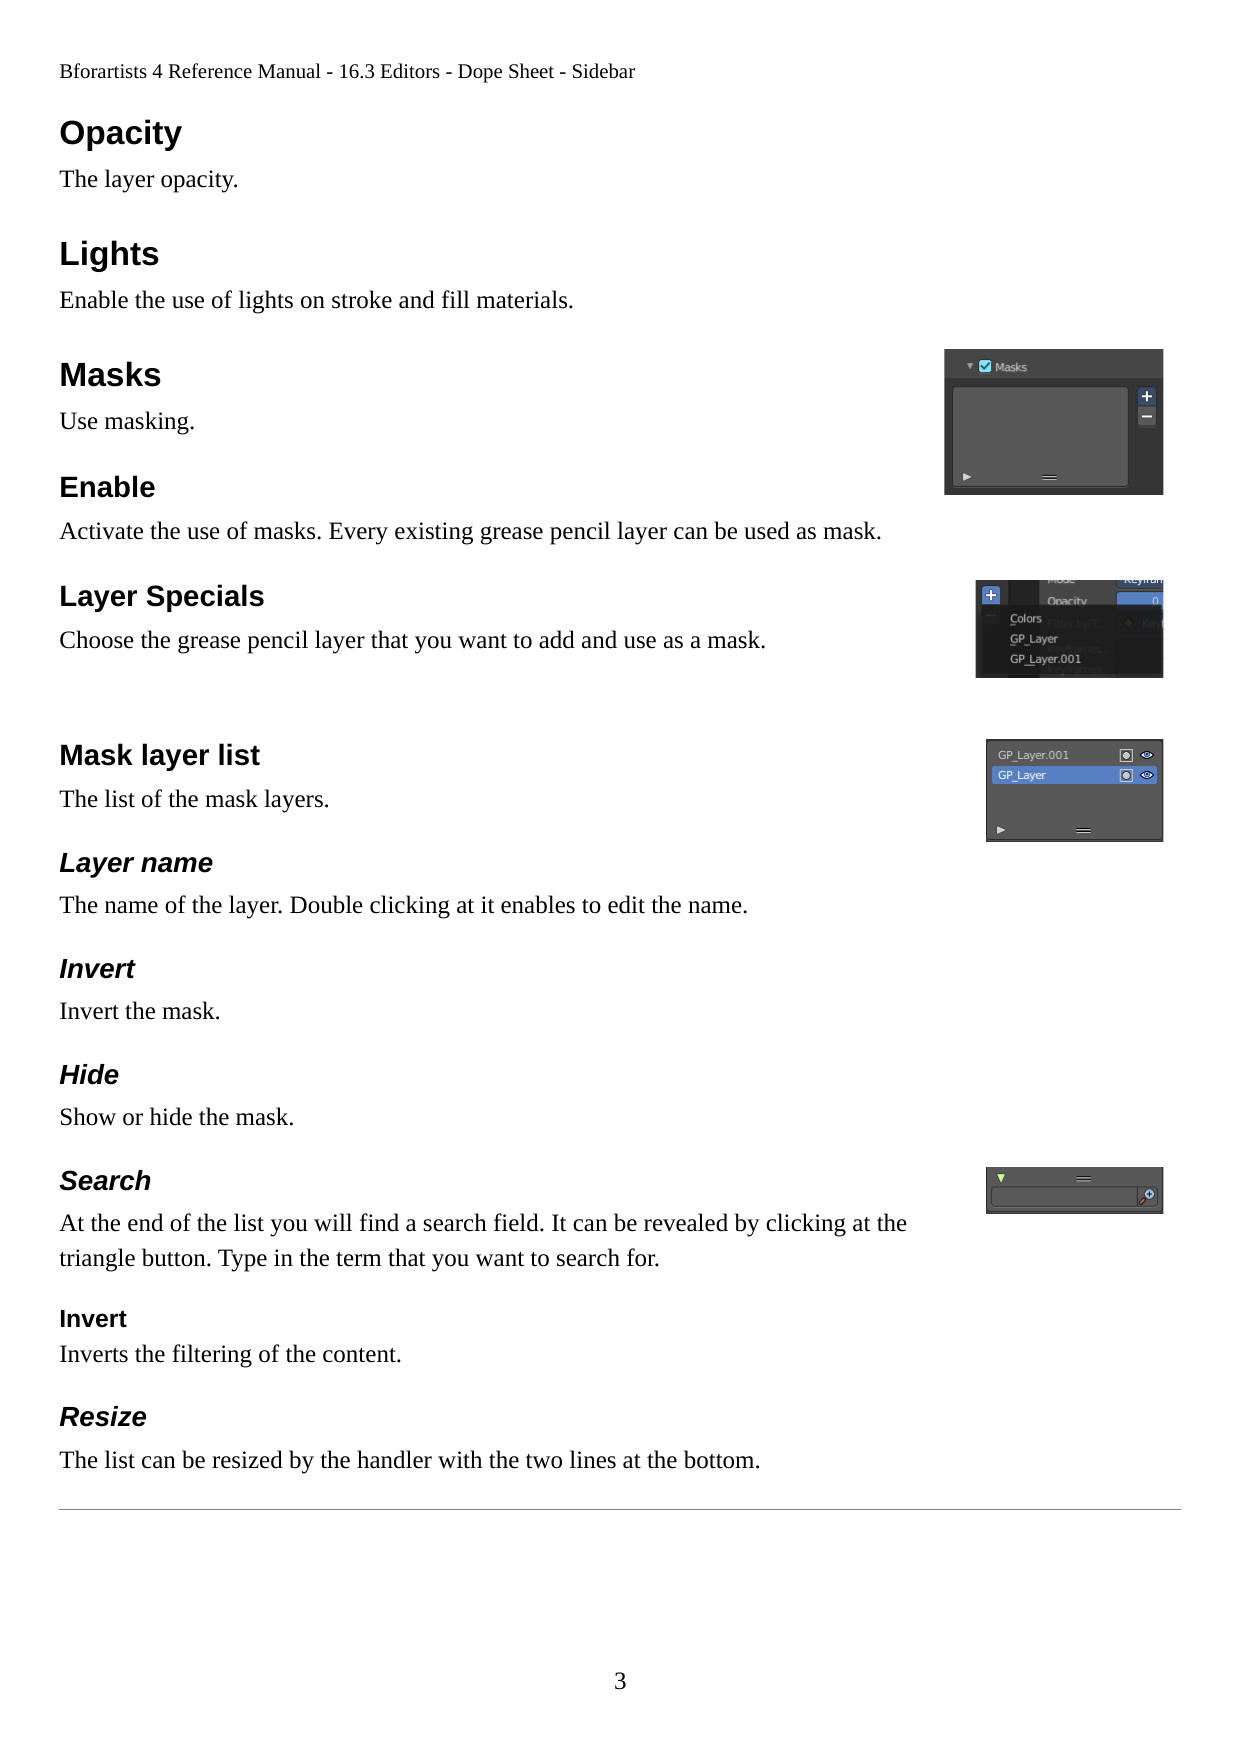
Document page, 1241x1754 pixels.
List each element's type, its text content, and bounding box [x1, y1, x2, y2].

picture [944, 349, 1164, 495]
subtitle Invert [59, 952, 1181, 984]
subtitle Lights [59, 234, 1181, 272]
text Choose the grease pencil layer that you want to add and use as a mask. [59, 626, 975, 654]
text Use masking. [59, 406, 944, 434]
text Show or hide the mask. [59, 1102, 1181, 1131]
subtitle [1164, 355, 1181, 393]
subtitle Masks [59, 355, 944, 393]
picture [975, 580, 1164, 678]
text The list can be resized by the handler with the two lines at the bottom. [59, 1445, 1181, 1474]
text [1164, 406, 1181, 434]
subtitle Opacity [59, 113, 1181, 151]
subtitle Layer name [59, 846, 1181, 878]
subtitle Enable [59, 469, 1181, 503]
subtitle Search [59, 1164, 1181, 1196]
subtitle Hide [59, 1058, 1181, 1090]
text Activate the use of masks. Every existing grease pencil layer can be used as mask. [59, 516, 1181, 544]
text The list of the mask layers. [59, 784, 986, 813]
subtitle Invert [59, 1304, 1181, 1333]
subtitle Mask layer list [59, 738, 1181, 772]
text The layer opacity. [59, 164, 1181, 192]
text Inverts the filtering of the content. [59, 1339, 1181, 1368]
text Invert the mask. [59, 996, 1181, 1025]
text Enable the use of lights on stroke and fill materials. [59, 285, 1181, 313]
subtitle Resize [59, 1401, 1181, 1433]
text At the end of the list you will find a search field. It can be revealed by clicking at the triangle button. Type in the term that you want to search for. [59, 1208, 1181, 1272]
text The name of the layer. Double clicking at it enables to edit the name. [59, 891, 1181, 919]
picture [986, 1167, 1164, 1214]
picture [986, 739, 1164, 842]
subtitle Layer Specials [59, 579, 1181, 613]
